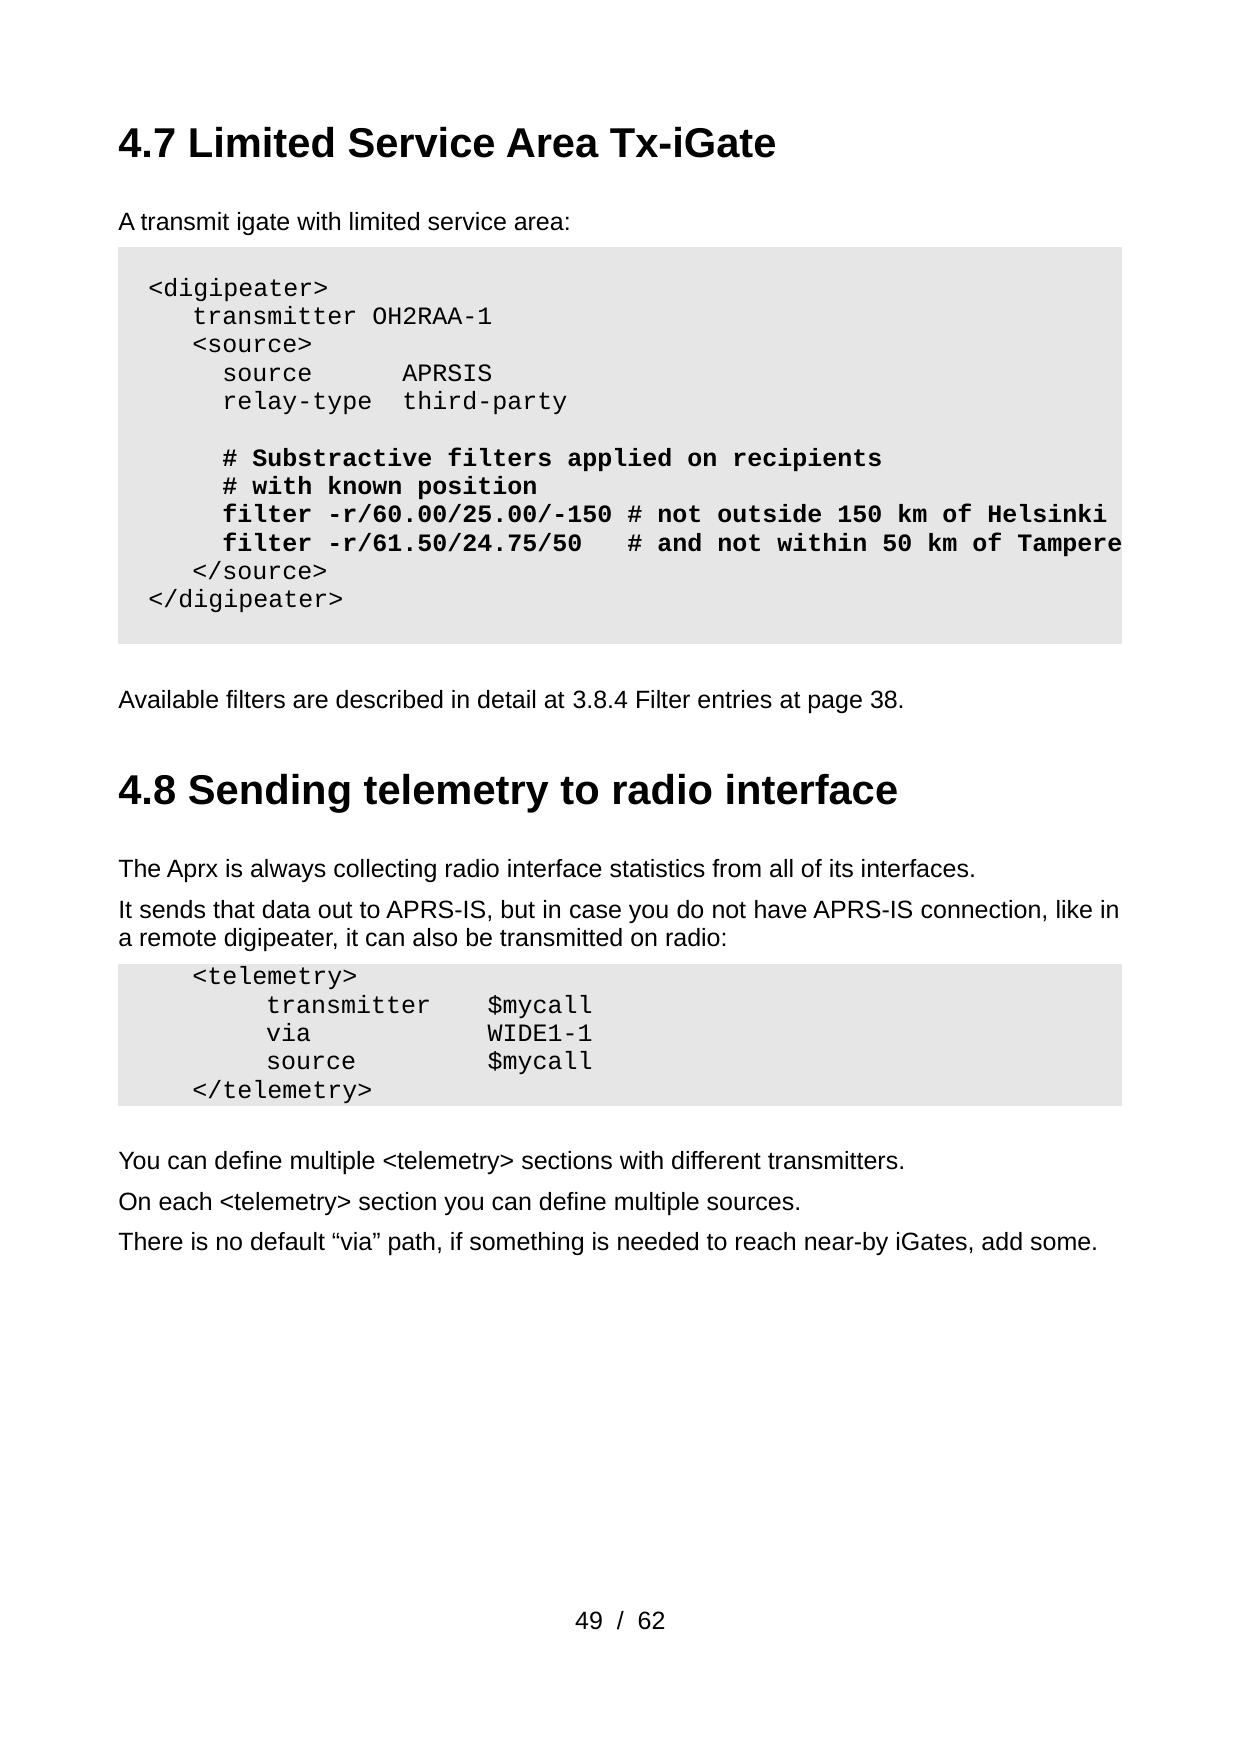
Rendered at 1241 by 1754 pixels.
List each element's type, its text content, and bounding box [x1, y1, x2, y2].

text </digipeater> [118, 587, 1122, 615]
text <source> [118, 332, 1122, 360]
text source APRSIS [118, 360, 1122, 389]
text The Aprx is always collecting radio interface statistics from all of its interfaces. [118, 854, 1122, 883]
text Available filters are described in detail at 3.8.4 Filter entries at page 38. [118, 685, 1122, 713]
subtitle Sending telemetry to radio interface [118, 766, 1122, 814]
text </source> [118, 559, 1122, 587]
text # with known position [118, 474, 1122, 502]
text relay-type third-party [118, 389, 1122, 417]
text source $mycall [118, 1049, 1122, 1077]
text <telemetry> [118, 964, 1122, 992]
text A transmit igate with limited service area: [118, 207, 1122, 235]
text You can define multiple <telemetry> sections with different transmitters. [118, 1146, 1122, 1175]
text # Substractive filters applied on recipients [118, 445, 1122, 474]
text There is no default “via” path, if something is needed to reach near-by iGates, add some. [118, 1227, 1122, 1256]
subtitle Limited Service Area Tx-iGate [118, 118, 1122, 166]
text </telemetry> [118, 1077, 1122, 1106]
text filter -r/60.00/25.00/-150 # not outside 150 km of Helsinki [118, 502, 1122, 530]
text filter -r/61.50/24.75/50 # and not within 50 km of Tampere [118, 530, 1122, 559]
text On each <telemetry> section you can define multiple sources. [118, 1187, 1122, 1215]
text via WIDE1-1 [118, 1021, 1122, 1049]
text transmitter $mycall [118, 992, 1122, 1021]
text transmitter OH2RAA-1 [118, 304, 1122, 332]
text It sends that data out to APRS-IS, but in case you do not have APRS-IS connection, like in a remote digipeater, it can also be transmitted on radio: [118, 895, 1122, 952]
text <digipeater> [118, 275, 1122, 304]
